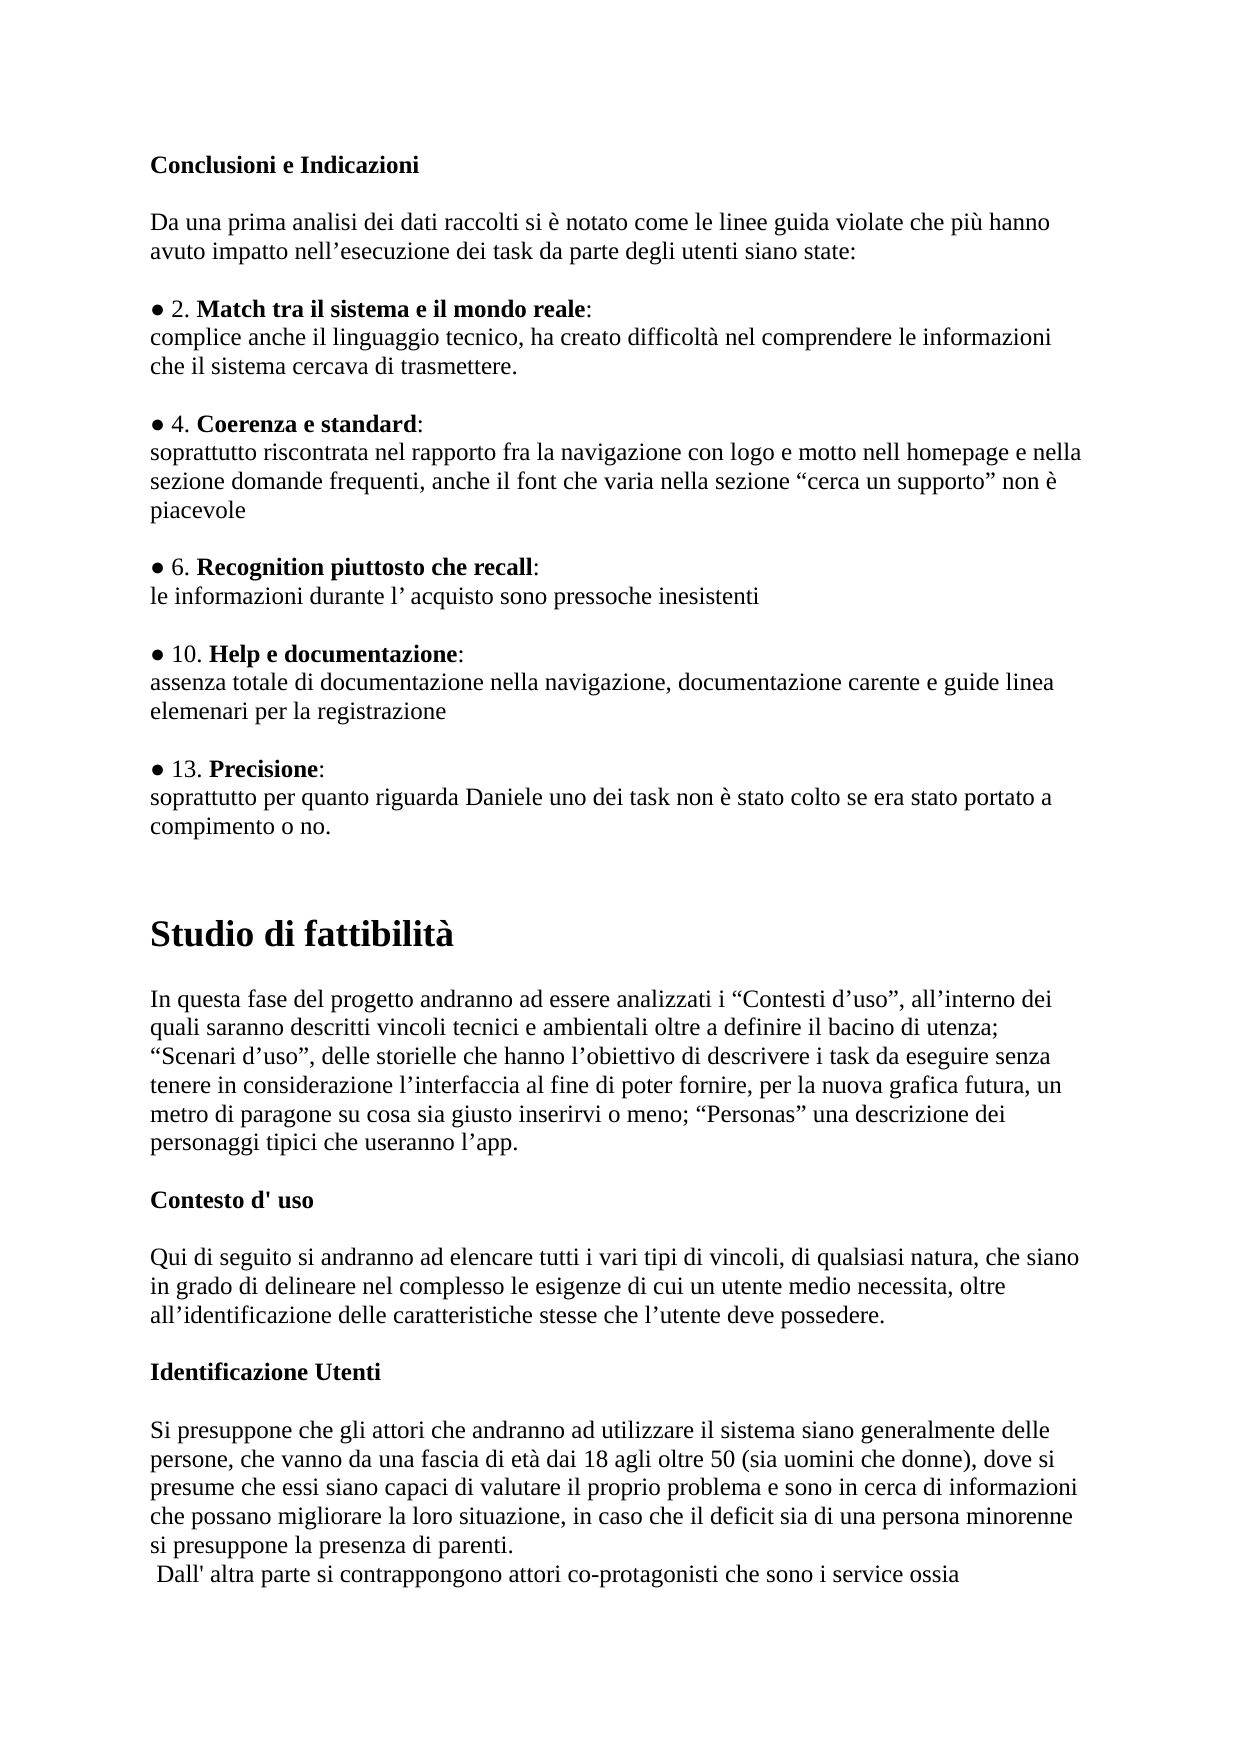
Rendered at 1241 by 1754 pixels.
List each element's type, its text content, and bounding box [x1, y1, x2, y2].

text Da una prima analisi dei dati raccolti si è notato come le linee guida violate che più hanno avuto impatto nell’esecuzione dei task da parte degli utenti siano state: [150, 207, 1090, 265]
text Conclusioni e Indicazioni [150, 150, 1090, 179]
text Dall' altra parte si contrappongono attori co-protagonisti che sono i service ossia [150, 1559, 1090, 1587]
text complice anche il linguaggio tecnico, ha creato difficoltà nel comprendere le informazioni che il sistema cercava di trasmettere. [150, 322, 1090, 380]
text assenza totale di documentazione nella navigazione, documentazione carente e guide linea elemenari per la registrazione [150, 667, 1090, 725]
text Identificazione Utenti [150, 1357, 1090, 1386]
text Contesto d' uso [150, 1185, 1090, 1214]
text Studio di fattibilità [150, 912, 1090, 955]
text ● 13. Precisione: ​ [150, 754, 1090, 782]
text Si presuppone che gli attori che andranno ad utilizzare il sistema siano generalmente delle persone, che vanno da una fascia di età dai 18 agli oltre 50 (sia uomini che donne), dove si presume che essi siano capaci di valutare il proprio problema e sono in cerca di informazioni che possano migliorare la loro situazione, in caso che il deficit sia di una persona minorenne si presuppone la presenza di parenti. [150, 1415, 1090, 1559]
text ● 10. Help e documentazione: [150, 639, 1090, 667]
text ​le informazioni durante l’ acquisto sono pressoche inesistenti [150, 581, 1090, 610]
text ​soprattutto riscontrata nel rapporto fra la navigazione con logo e motto nell homepage e nella sezione domande frequenti, anche il font che varia nella sezione “cerca un supporto” non è piacevole [150, 437, 1090, 524]
text soprattutto per quanto riguarda Daniele uno dei task non è stato colto se era stato portato a compimento o no. [150, 782, 1090, 840]
text ● 2. Match tra il sistema e il mondo reale: ​ [150, 294, 1090, 322]
text ● 6. Recognition piuttosto che recall: [150, 552, 1090, 581]
text In questa fase del progetto andranno ad essere analizzati i “Contesti d’uso”, all’interno dei quali saranno descritti vincoli tecnici e ambientali oltre a definire il bacino di utenza; “Scenari d’uso”, delle storielle che hanno l’obiettivo di descrivere i task da eseguire senza tenere in considerazione l’interfaccia al fine di poter fornire, per la nuova grafica futura, un metro di paragone su cosa sia giusto inserirvi o meno; “Personas” una descrizione dei personaggi tipici che useranno l’app. [150, 984, 1090, 1156]
text Qui di seguito si andranno ad elencare tutti i vari tipi di vincoli, di qualsiasi natura, che siano in grado di delineare nel complesso le esigenze di cui un utente medio necessita, oltre all’identificazione delle caratteristiche stesse che l’utente deve possedere. [150, 1242, 1090, 1329]
text ● 4. Coerenza e standard: [150, 409, 1090, 437]
